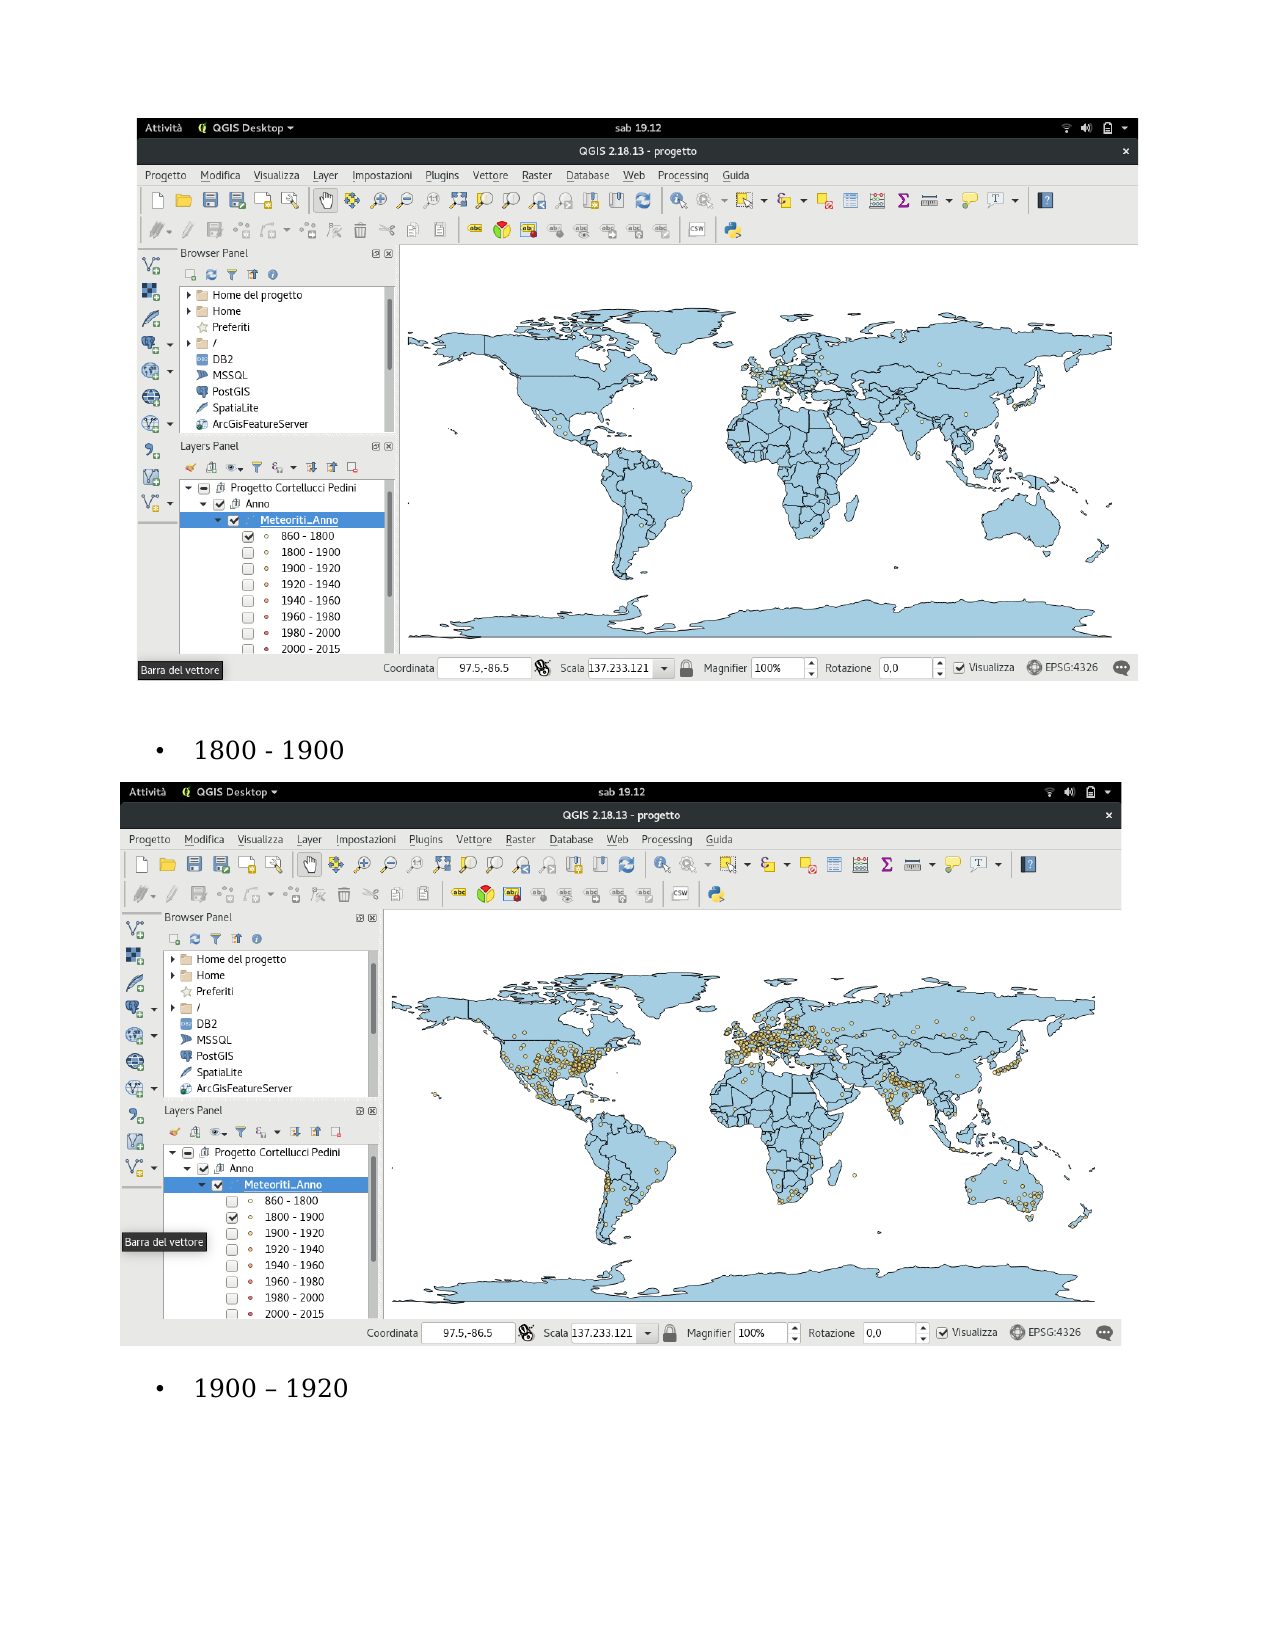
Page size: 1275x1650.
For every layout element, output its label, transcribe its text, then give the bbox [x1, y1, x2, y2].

picture [136, 118, 1139, 681]
list 1900 – 1920 [156, 1374, 1157, 1404]
picture [120, 782, 1122, 1346]
list 1800 - 1900 [156, 736, 1157, 766]
